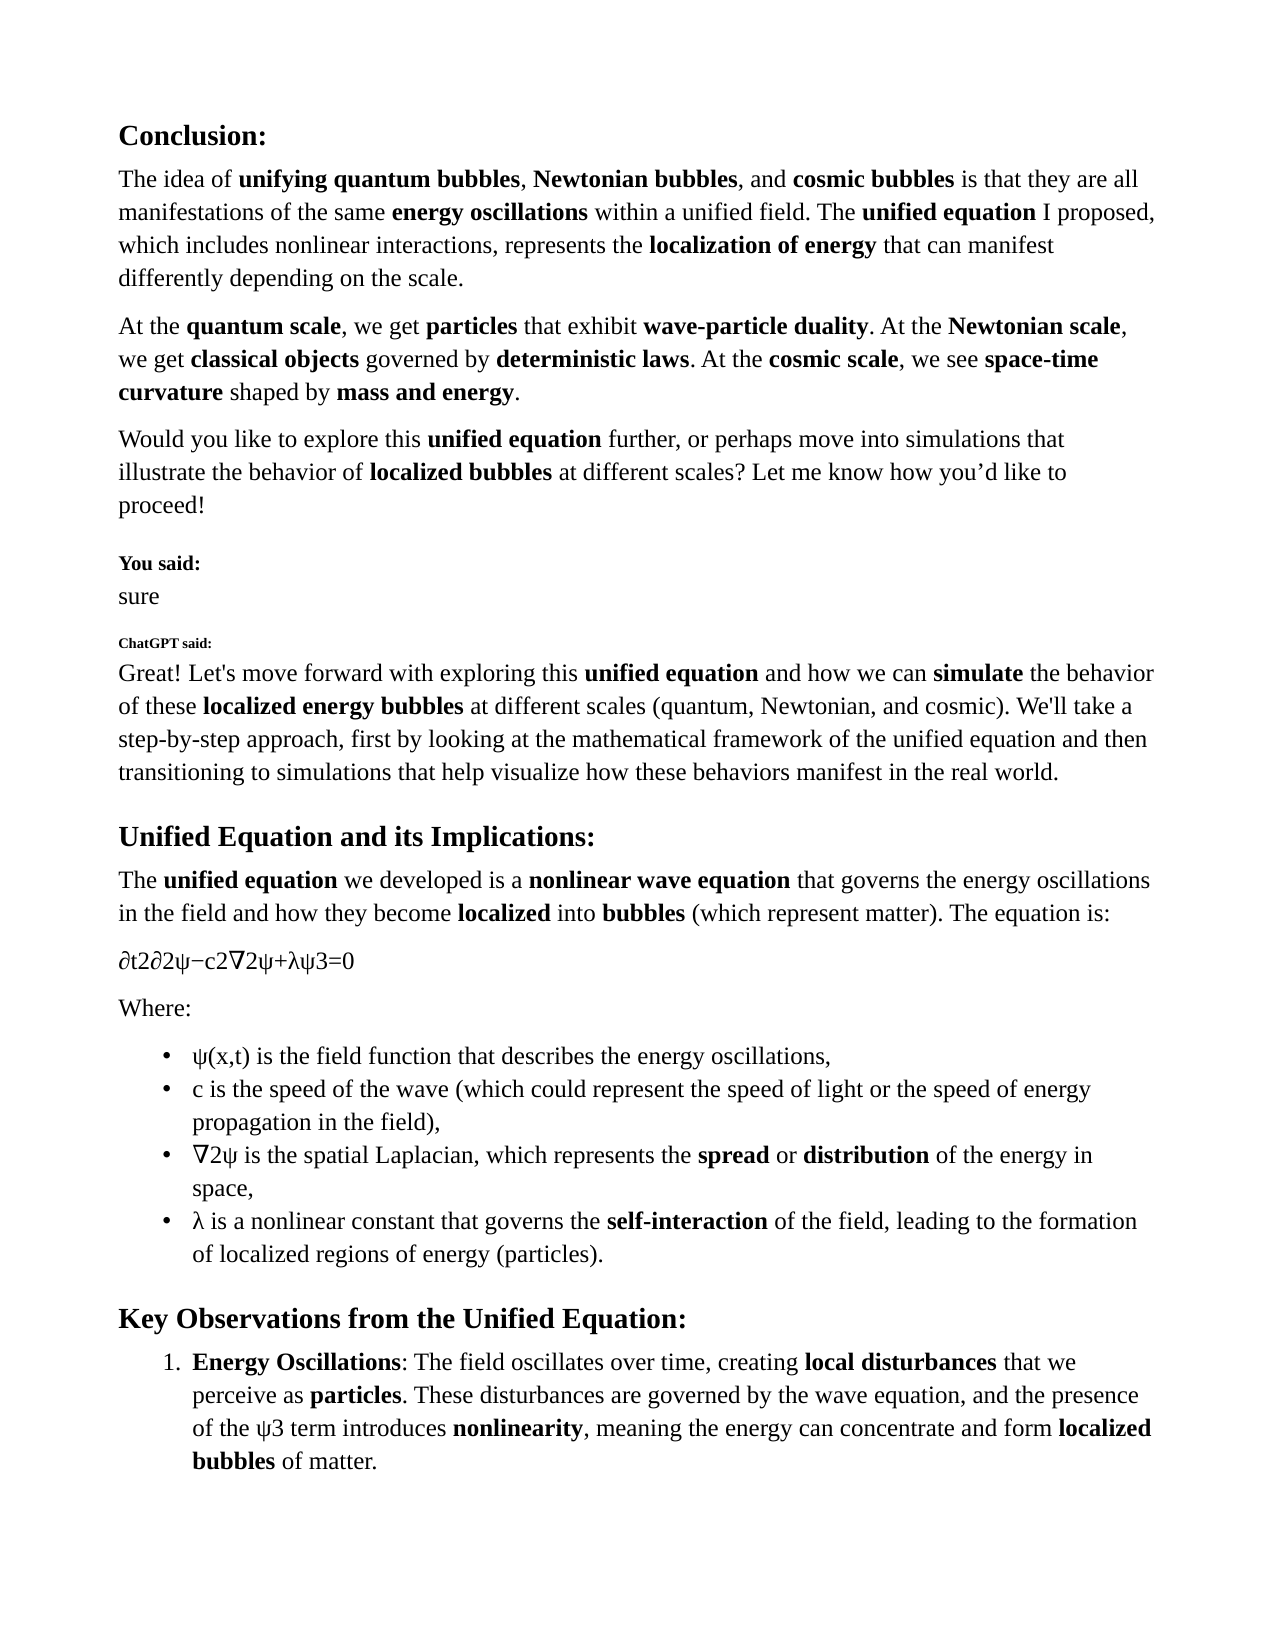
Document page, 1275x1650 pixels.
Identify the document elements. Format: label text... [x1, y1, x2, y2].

list c is the speed of the wave (which could represent the speed of light or the speed of energy propagation in the field), [162, 1074, 1157, 1136]
subtitle Conclusion: [118, 118, 1157, 152]
text Great! Let's move forward with exploring this unified equation and how we can simulate the behavior of these localized energy bubbles at different scales (quantum, Newtonian, and cosmic). We'll take a step-by-step approach, first by looking at the mathematical framework of the unified equation and then transitioning to simulations that help visualize how these behaviors manifest in the real world. [118, 658, 1157, 786]
text The idea of unifying quantum bubbles, Newtonian bubbles, and cosmic bubbles is that they are all manifestations of the same energy oscillations within a unified field. The unified equation I proposed, which includes nonlinear interactions, represents the localization of energy that can manifest differently depending on the scale. [118, 164, 1157, 292]
subtitle ChatGPT said: [118, 635, 1157, 652]
subtitle Unified Equation and its Implications: [118, 819, 1157, 853]
subtitle You said: [118, 551, 1157, 575]
subtitle Key Observations from the Unified Equation: [118, 1301, 1157, 1335]
text ∂t2∂2ψ​−c2∇2ψ+λψ3=0 [118, 946, 1157, 974]
list ∇2ψ is the spatial Laplacian, which represents the spread or distribution of the energy in space, [162, 1140, 1157, 1202]
text Would you like to explore this unified equation further, or perhaps move into simulations that illustrate the behavior of localized bubbles at different scales? Let me know how you’d like to proceed! [118, 424, 1157, 519]
text Where: [118, 993, 1157, 1022]
text The unified equation we developed is a nonlinear wave equation that governs the energy oscillations in the field and how they become localized into bubbles (which represent matter). The equation is: [118, 865, 1157, 927]
list λ is a nonlinear constant that governs the self-interaction of the field, leading to the formation of localized regions of energy (particles). [162, 1206, 1157, 1268]
list Energy Oscillations: The field oscillates over time, creating local disturbances that we perceive as particles. These disturbances are governed by the wave equation, and the presence of the ψ3 term introduces nonlinearity, meaning the energy can concentrate and form localized bubbles of matter. [162, 1347, 1157, 1475]
text sure [118, 581, 1157, 610]
text At the quantum scale, we get particles that exhibit wave-particle duality. At the Newtonian scale, we get classical objects governed by deterministic laws. At the cosmic scale, we see space-time curvature shaped by mass and energy. [118, 311, 1157, 406]
list ψ(x,t) is the field function that describes the energy oscillations, [162, 1041, 1157, 1070]
